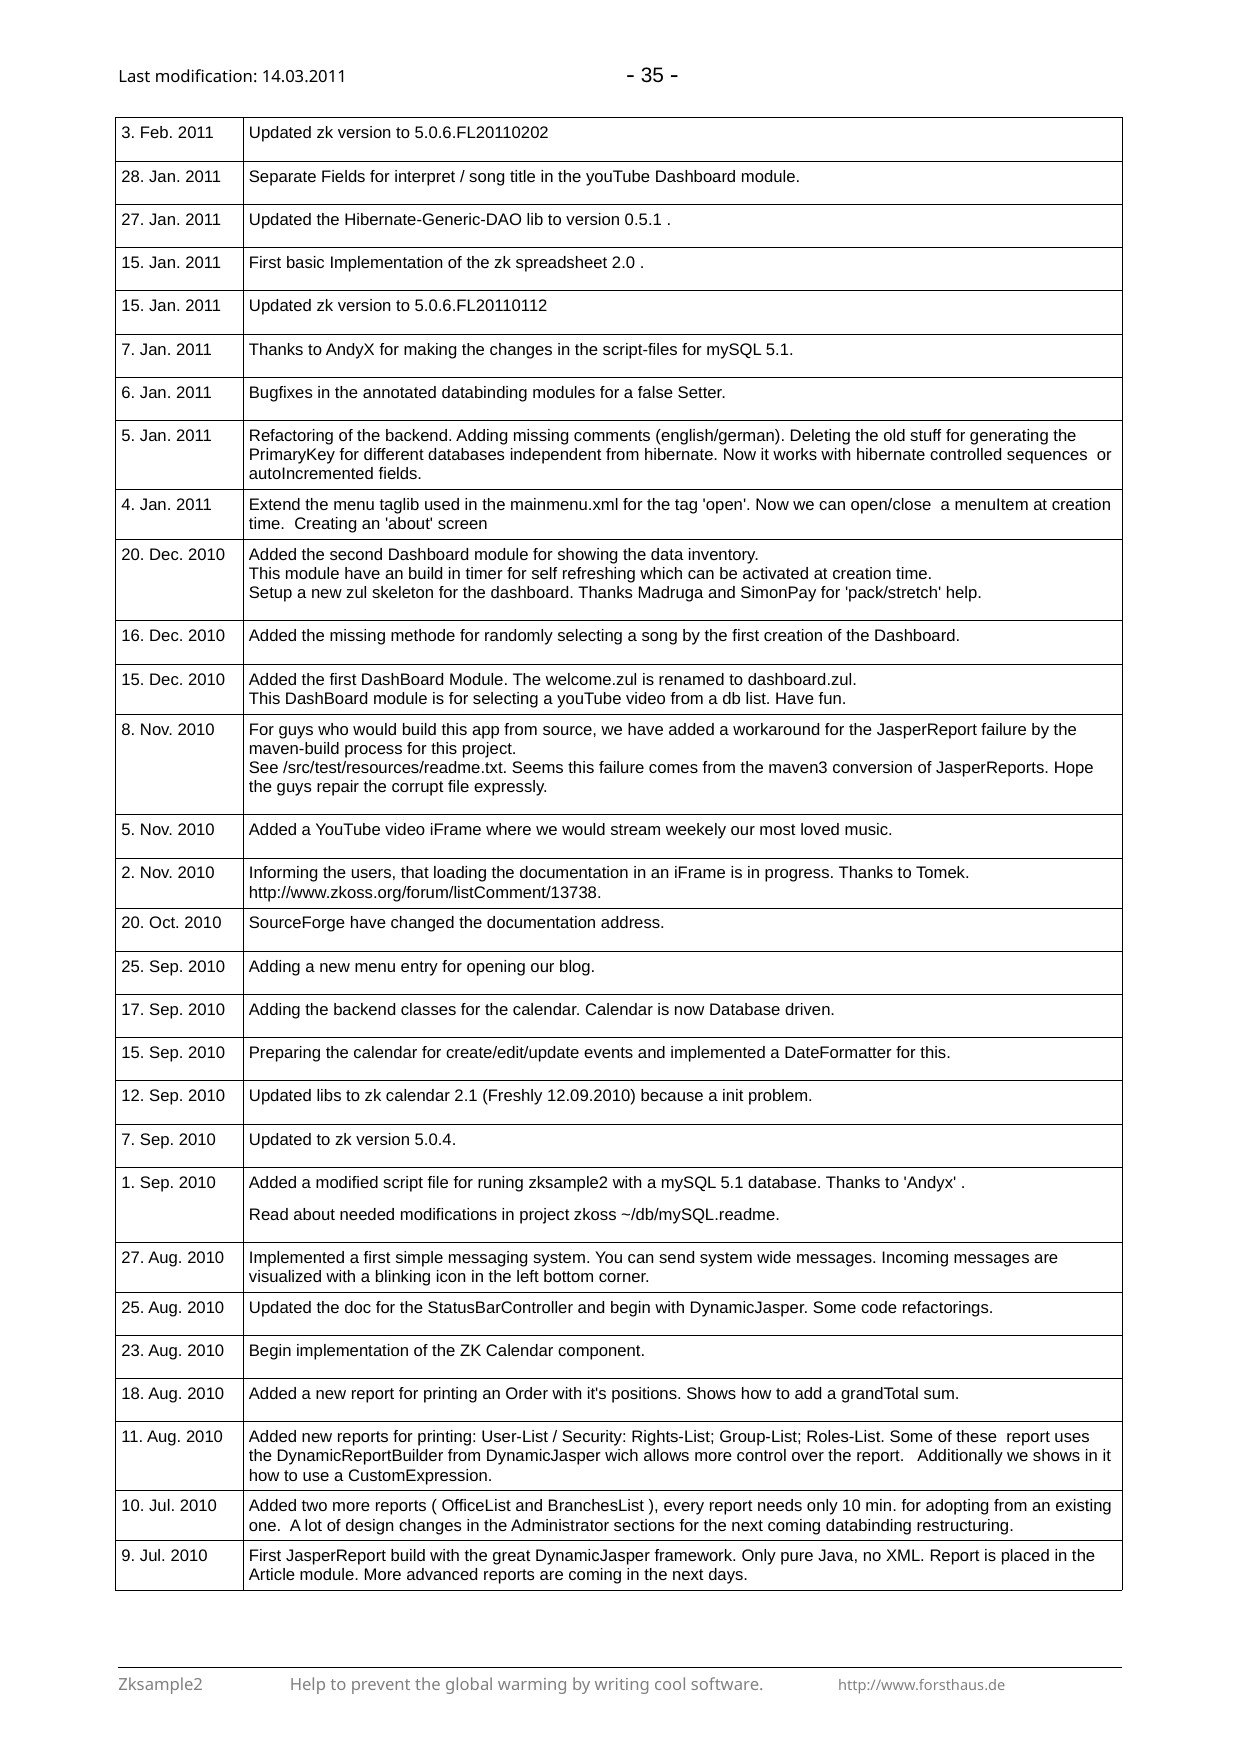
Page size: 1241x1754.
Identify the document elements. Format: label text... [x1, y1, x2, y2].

table_cell 15. Jan. 2011 [116, 248, 243, 290]
table_cell Adding the backend classes for the calendar. Calendar is now Database driven. [244, 995, 1122, 1037]
table_cell Added the first DashBoard Module. The welcome.zul is renamed to dashboard.zul. This DashBoard module is for selecting a youTube video from a db list. Have fun. [244, 665, 1122, 713]
table_cell Added a new report for printing an Order with it's positions. Shows how to add a grandTotal sum. [244, 1379, 1122, 1421]
table_cell 15. Sep. 2010 [116, 1038, 243, 1080]
table_cell 9. Jul. 2010 [116, 1541, 243, 1590]
table_cell First JasperReport build with the great DynamicJasper framework. Only pure Java, no XML. Report is placed in the Article module. More advanced reports are coming in the next days. [244, 1541, 1122, 1590]
table_cell Added the missing methode for randomly selecting a song by the first creation of the Dashboard. [244, 621, 1122, 664]
table_cell Bugfixes in the annotated databinding modules for a false Setter. [244, 378, 1122, 420]
table_cell Preparing the calendar for create/edit/update events and implemented a DateFormatter for this. [244, 1038, 1122, 1080]
table_cell Thanks to AndyX for making the changes in the script-files for mySQL 5.1. [244, 335, 1122, 377]
table_cell 23. Aug. 2010 [116, 1336, 243, 1378]
table_cell For guys who would build this app from source, we have added a workaround for the JasperReport failure by the maven-build process for this project. See /src/test/resources/readme.txt. Seems this failure comes from the maven3 conversion of JasperReports. Hope the guys repair the corrupt file expressly. [244, 715, 1122, 814]
table_cell Added a YouTube video iFrame where we would stream weekely our most loved music. [244, 815, 1122, 857]
table_cell Updated libs to zk calendar 2.1 (Freshly 12.09.2010) because a init problem. [244, 1081, 1122, 1123]
table_cell 12. Sep. 2010 [116, 1081, 243, 1123]
table_cell 4. Jan. 2011 [116, 490, 243, 539]
table_cell Updated zk version to 5.0.6.FL20110202 [244, 118, 1122, 161]
table_cell 15. Jan. 2011 [116, 291, 243, 333]
table_cell 25. Aug. 2010 [116, 1293, 243, 1335]
table_cell Updated the doc for the StatusBarController and begin with DynamicJasper. Some code refactorings. [244, 1293, 1122, 1335]
table_cell 17. Sep. 2010 [116, 995, 243, 1037]
table_cell 8. Nov. 2010 [116, 715, 243, 814]
table_cell 15. Dez. 2010 [116, 665, 243, 713]
table_cell 27. Aug. 2010 [116, 1243, 243, 1292]
table_cell 5. Jan. 2011 [116, 421, 243, 489]
table_cell 10. Jul. 2010 [116, 1491, 243, 1540]
table_cell 1. Sep. 2010 [116, 1168, 243, 1242]
table_cell 27. Jan. 2011 [116, 205, 243, 247]
table_cell 16. Dez. 2010 [116, 621, 243, 664]
table_cell SourceForge have changed the documentation address. [244, 909, 1122, 951]
table_cell 3. Feb. 2011 [116, 118, 243, 161]
table_cell 6. Jan. 2011 [116, 378, 243, 420]
table_cell 25. Sep. 2010 [116, 952, 243, 994]
table_cell Added new reports for printing: User-List / Security: Rights-List; Group-List; Roles-List. Some of these report uses the DynamicReportBuilder from DynamicJasper wich allows more control over the report. Additionally we shows in it how to use a CustomExpression. [244, 1422, 1122, 1490]
table_cell First basic Implementation of the zk spreadsheet 2.0 . [244, 248, 1122, 290]
table_cell Begin implementation of the ZK Calendar component. [244, 1336, 1122, 1378]
table_cell Refactoring of the backend. Adding missing comments (english/german). Deleting the old stuff for generating the PrimaryKey for different databases independent from hibernate. Now it works with hibernate controlled sequences or autoIncremented fields. [244, 421, 1122, 489]
table_cell 5. Nov. 2010 [116, 815, 243, 857]
table_cell Informing the users, that loading the documentation in an iFrame is in progress. Thanks to Tomek. http://www.zkoss.org/forum/listComment/13738. [244, 859, 1122, 907]
table_cell Updated to zk version 5.0.4. [244, 1125, 1122, 1167]
table_cell Updated the Hibernate-Generic-DAO lib to version 0.5.1 . [244, 205, 1122, 247]
table_cell Added the second Dashboard module for showing the data inventory. This module have an build in timer for self refreshing which can be activated at creation time. Setup a new zul skeleton for the dashboard. Thanks Madruga and SimonPay for 'pack/stretch' help. [244, 540, 1122, 620]
table_cell Adding a new menu entry for opening our blog. [244, 952, 1122, 994]
table_cell 28. Jan. 2011 [116, 162, 243, 204]
table_cell 7. Sep. 2010 [116, 1125, 243, 1167]
table_cell Added two more reports ( OfficeList and BranchesList ), every report needs only 10 min. for adopting from an existing one. A lot of design changes in the Administrator sections for the next coming databinding restructuring. [244, 1491, 1122, 1540]
table_cell 18. Aug. 2010 [116, 1379, 243, 1421]
table_cell Extend the menu taglib used in the mainmenu.xml for the tag 'open'. Now we can open/close a menuItem at creation time. Creating an 'about' screen [244, 490, 1122, 539]
table_cell Updated zk version to 5.0.6.FL20110112 [244, 291, 1122, 333]
table_cell 20. Okt. 2010 [116, 909, 243, 951]
table_cell Added a modified script file for runing zksample2 with a mySQL 5.1 database. Thanks to 'Andyx' . Read about needed modifications in project zkoss ~/db/mySQL.readme. [244, 1168, 1122, 1242]
table_cell 7. Jan. 2011 [116, 335, 243, 377]
table_cell 20. Dez. 2010 [116, 540, 243, 620]
table_cell Separate Fields for interpret / song title in the youTube Dashboard module. [244, 162, 1122, 204]
table_cell 11. Aug. 2010 [116, 1422, 243, 1490]
table_cell Implemented a first simple messaging system. You can send system wide messages. Incoming messages are visualized with a blinking icon in the left bottom corner. [244, 1243, 1122, 1292]
table_cell 2. Nov. 2010 [116, 859, 243, 907]
